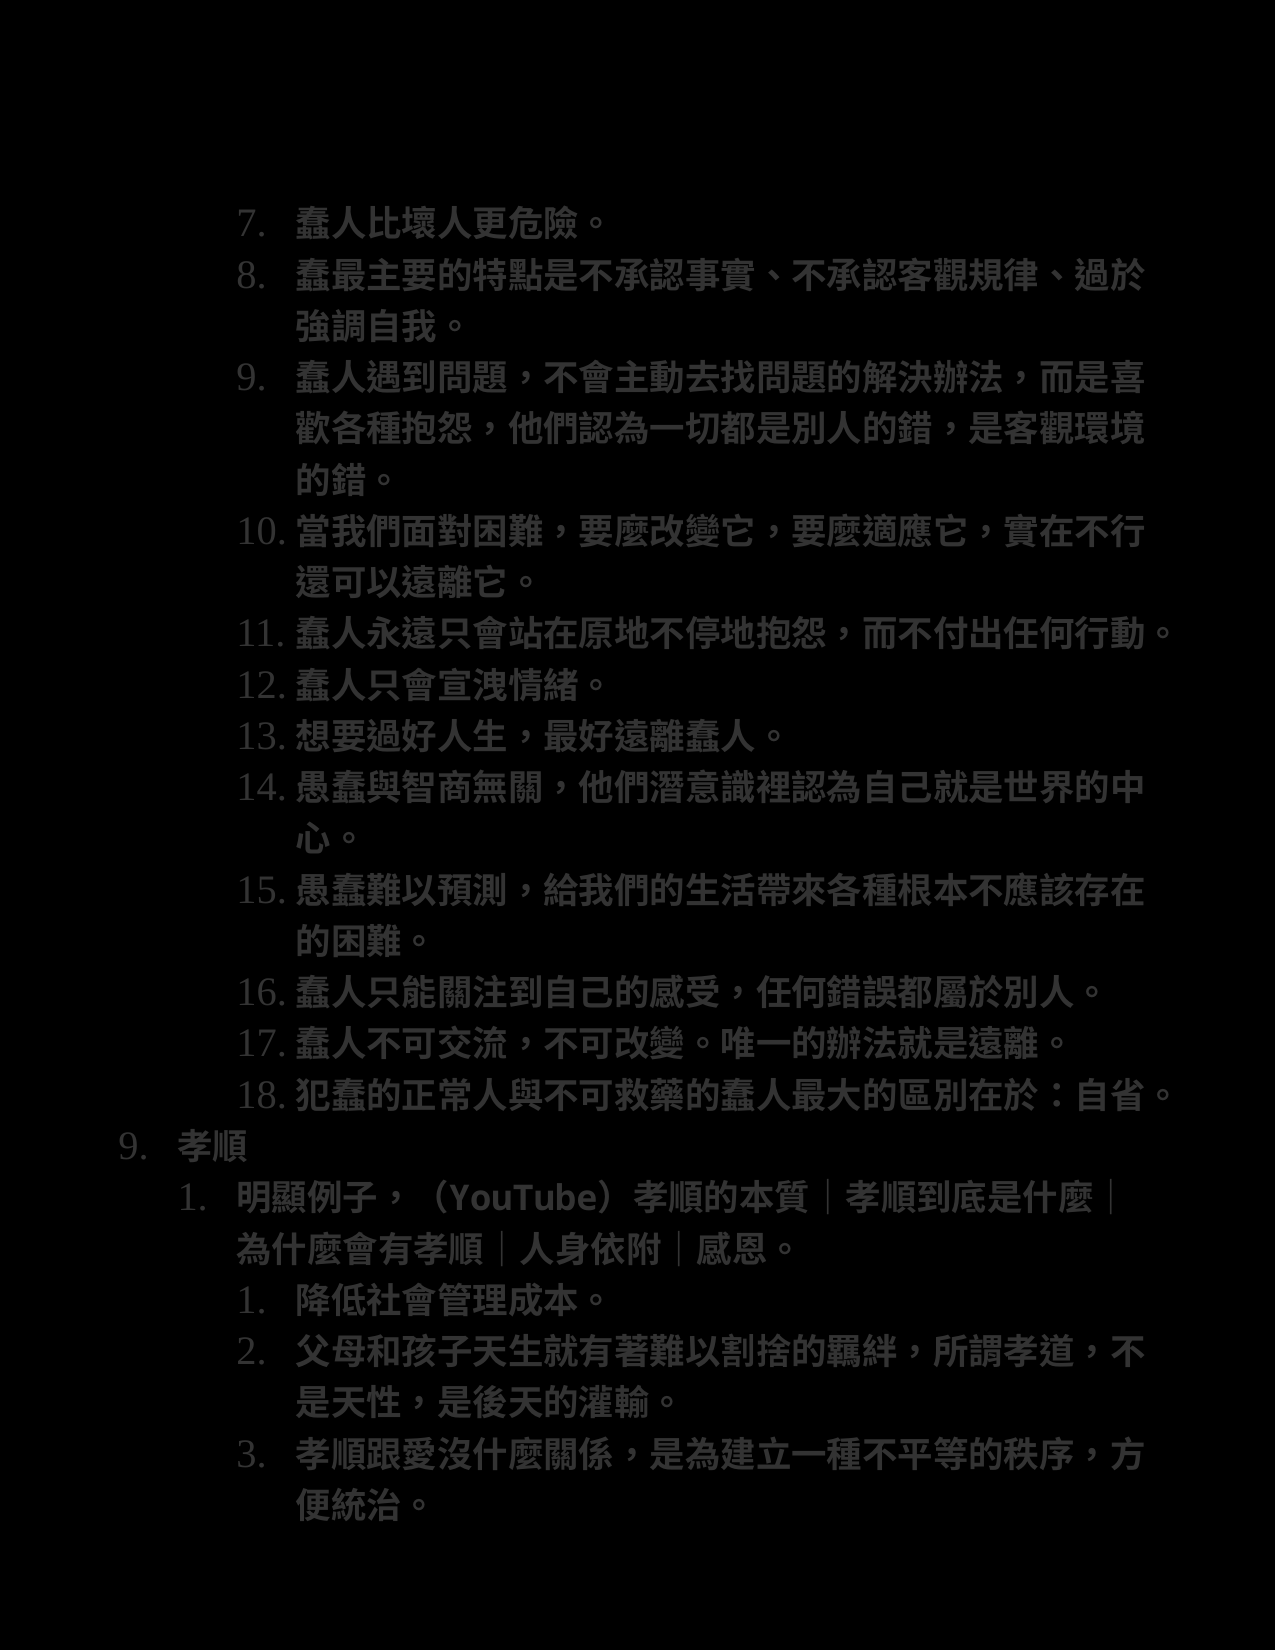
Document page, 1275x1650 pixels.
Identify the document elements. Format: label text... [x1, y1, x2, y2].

list 父母和孩子天生就有著難以割捨的羈絆，所謂孝道，不是天性，是後天的灌輸。 [236, 1323, 1157, 1426]
list 愚蠢難以預測，給我們的生活帶來各種根本不應該存在的困難。 [236, 862, 1157, 964]
list 蠢人只會宣洩情緒。 [236, 657, 1157, 708]
list 犯蠢的正常人與不可救藥的蠢人最大的區別在於：自省。 [236, 1067, 1157, 1118]
list 蠢人比壞人更危險。 [236, 196, 1157, 247]
list 蠢人遇到問題，不會主動去找問題的解決辦法，而是喜歡各種抱怨，他們認為一切都是別人的錯，是客觀環境的錯。 [236, 349, 1157, 503]
list 蠢人不可交流，不可改變。唯一的辦法就是遠離。 [236, 1016, 1157, 1067]
list 愚蠢與智商無關，他們潛意識裡認為自己就是世界的中心。 [236, 759, 1157, 862]
list 蠢最主要的特點是不承認事實、不承認客觀規律、過於強調自我。 [236, 247, 1157, 349]
list 想要過好人生，最好遠離蠢人。 [236, 708, 1157, 759]
list 孝順 [118, 1118, 1157, 1169]
list 孝順跟愛沒什麼關係，是為建立一種不平等的秩序，方便統治。 [236, 1426, 1157, 1528]
list 蠢人永遠只會站在原地不停地抱怨，而不付出任何行動。 [236, 606, 1157, 657]
list 降低社會管理成本。 [236, 1272, 1157, 1323]
list 明顯例子，（YouTube）孝順的本質｜孝順到底是什麼｜為什麼會有孝順｜人身依附｜感恩。 [177, 1169, 1157, 1272]
list 蠢人只能關注到自己的感受，任何錯誤都屬於別人。 [236, 964, 1157, 1016]
list 當我們面對困難，要麼改變它，要麼適應它，實在不行還可以遠離它。 [236, 503, 1157, 606]
